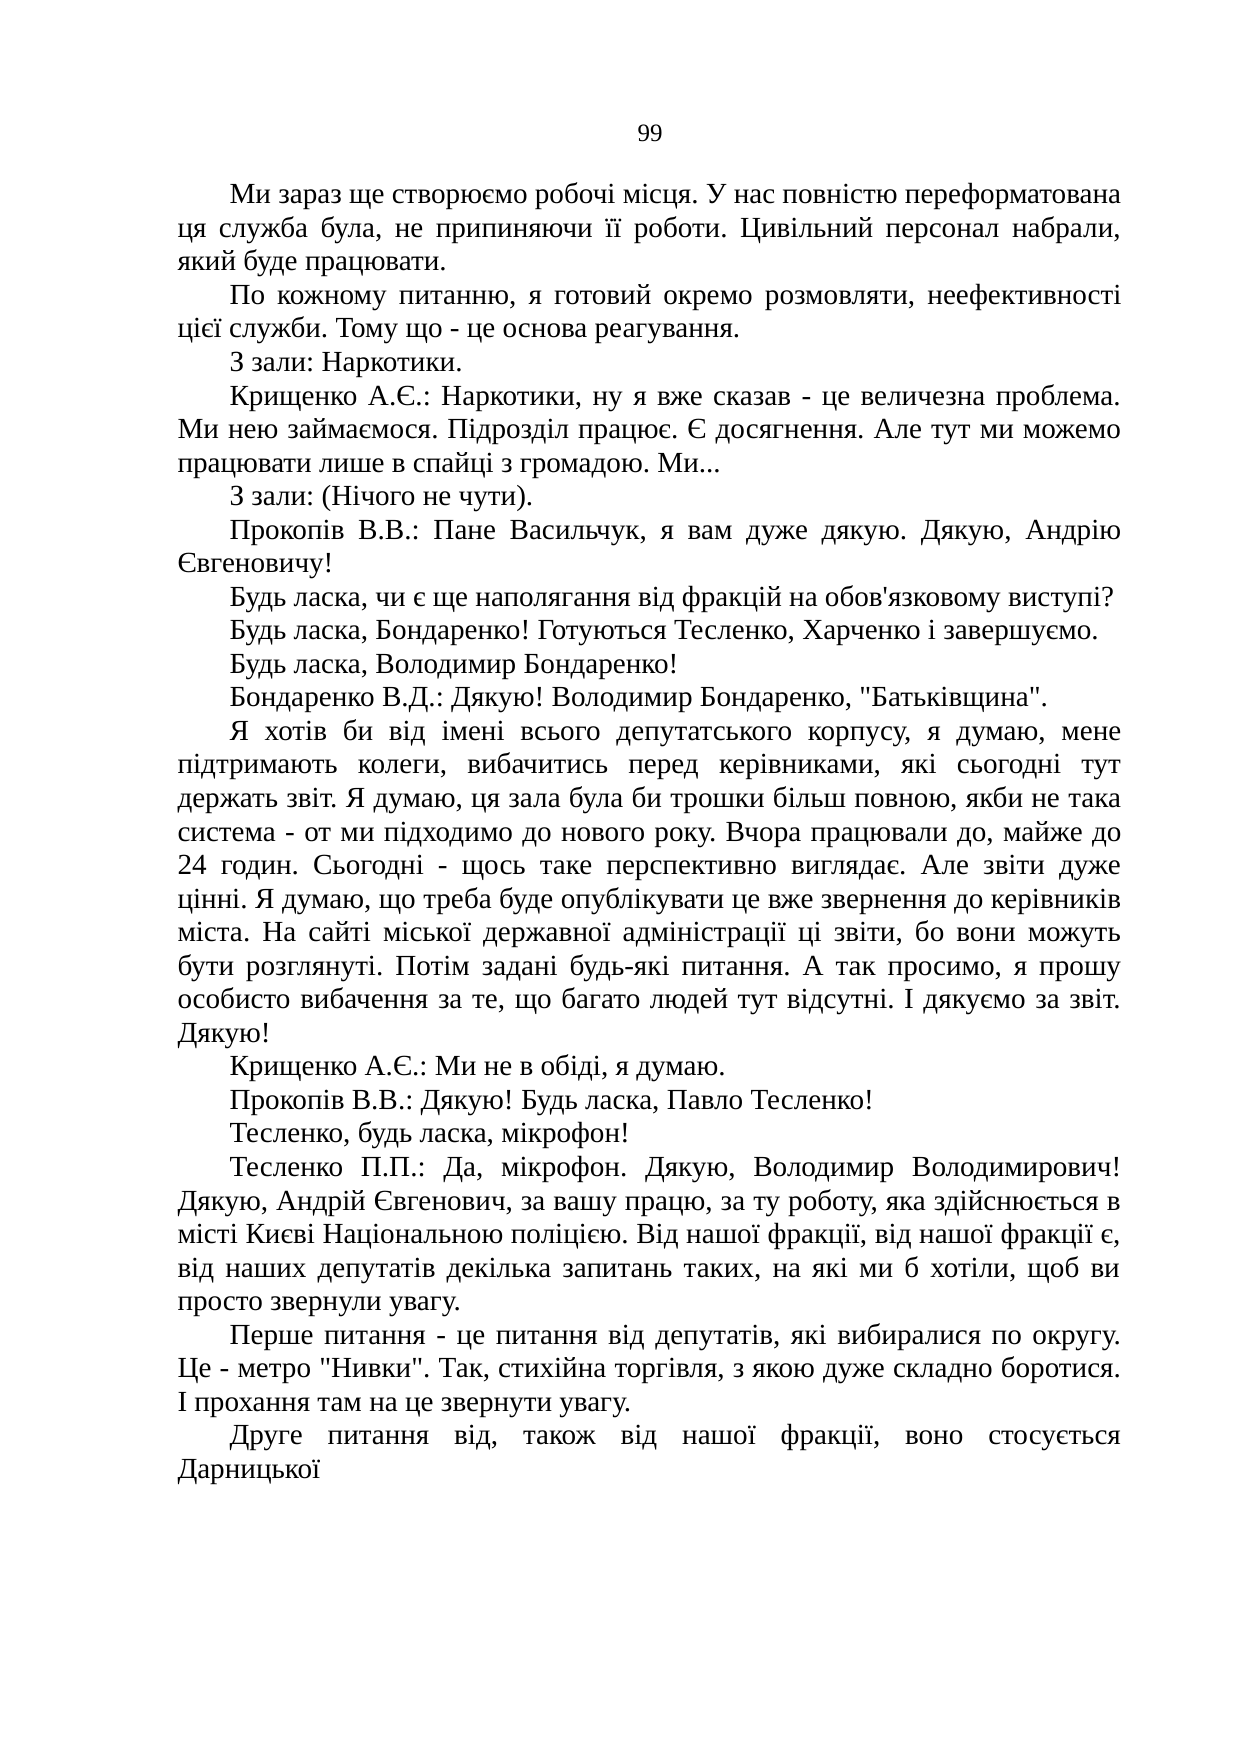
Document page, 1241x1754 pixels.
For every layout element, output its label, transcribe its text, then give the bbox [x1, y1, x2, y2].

text Прокопів В.В.: Пане Васильчук, я вам дуже дякую. Дякую, Андрію Євгеновичу! [177, 512, 1122, 579]
text Будь ласка, Бондаренко! Готуються Тесленко, Харченко і завершуємо. [177, 612, 1122, 646]
text Будь ласка, Володимир Бондаренко! [177, 646, 1122, 679]
text З зали: (Нічого не чути). [177, 478, 1122, 512]
text Бондаренко В.Д.: Дякую! Володимир Бондаренко, "Батьківщина". [177, 679, 1122, 713]
text Прокопів В.В.: Дякую! Будь ласка, Павло Тесленко! [177, 1082, 1122, 1116]
text Тесленко П.П.: Да, мікрофон. Дякую, Володимир Володимирович! Дякую, Андрій Євгенович, за вашу працю, за ту роботу, яка здійснюється в місті Києві Національною поліцією. Від нашої фракції, від нашої фракції є, від наших депутатів декілька запитань таких, на які ми б хотіли, щоб ви просто звернули увагу. [177, 1149, 1122, 1317]
text Крищенко А.Є.: Наркотики, ну я вже сказав - це величезна проблема. Ми нею займаємося. Підрозділ працює. Є досягнення. Але тут ми можемо працювати лише в спайці з громадою. Ми... [177, 378, 1122, 478]
text З зали: Наркотики. [177, 344, 1122, 378]
text Перше питання - це питання від депутатів, які вибиралися по округу. Це - метро "Нивки". Так, стихійна торгівля, з якою дуже складно боротися. І прохання там на це звернути увагу. [177, 1317, 1122, 1417]
text По кожному питанню, я готовий окремо розмовляти, неефективності цієї служби. Тому що - це основа реагування. [177, 277, 1122, 344]
text Ми зараз ще створюємо робочі місця. У нас повністю переформатована ця служба була, не припиняючи її роботи. Цивільний персонал набрали, який буде працювати. [177, 176, 1122, 277]
text Крищенко А.Є.: Ми не в обіді, я думаю. [177, 1048, 1122, 1082]
text Тесленко, будь ласка, мікрофон! [177, 1116, 1122, 1149]
text Я хотів би від імені всього депутатського корпусу, я думаю, мене підтримають колеги, вибачитись перед керівниками, які сьогодні тут держать звіт. Я думаю, ця зала була би трошки більш повною, якби не така система - от ми підходимо до нового року. Вчора працювали до, майже до 24 годин. Сьогодні - щось таке перспективно виглядає. Але звіти дуже цінні. Я думаю, що треба буде опублікувати це вже звернення до керівників міста. На сайті міської державної адміністрації ці звіти, бо вони можуть бути розглянуті. Потім задані будь-які питання. А так просимо, я прошу особисто вибачення за те, що багато людей тут відсутні. І дякуємо за звіт. Дякую! [177, 713, 1122, 1048]
text Будь ласка, чи є ще наполягання від фракцій на обов'язковому виступі? [177, 579, 1122, 612]
text Друге питання від, також від нашої фракції, воно стосується Дарницької [177, 1417, 1122, 1484]
